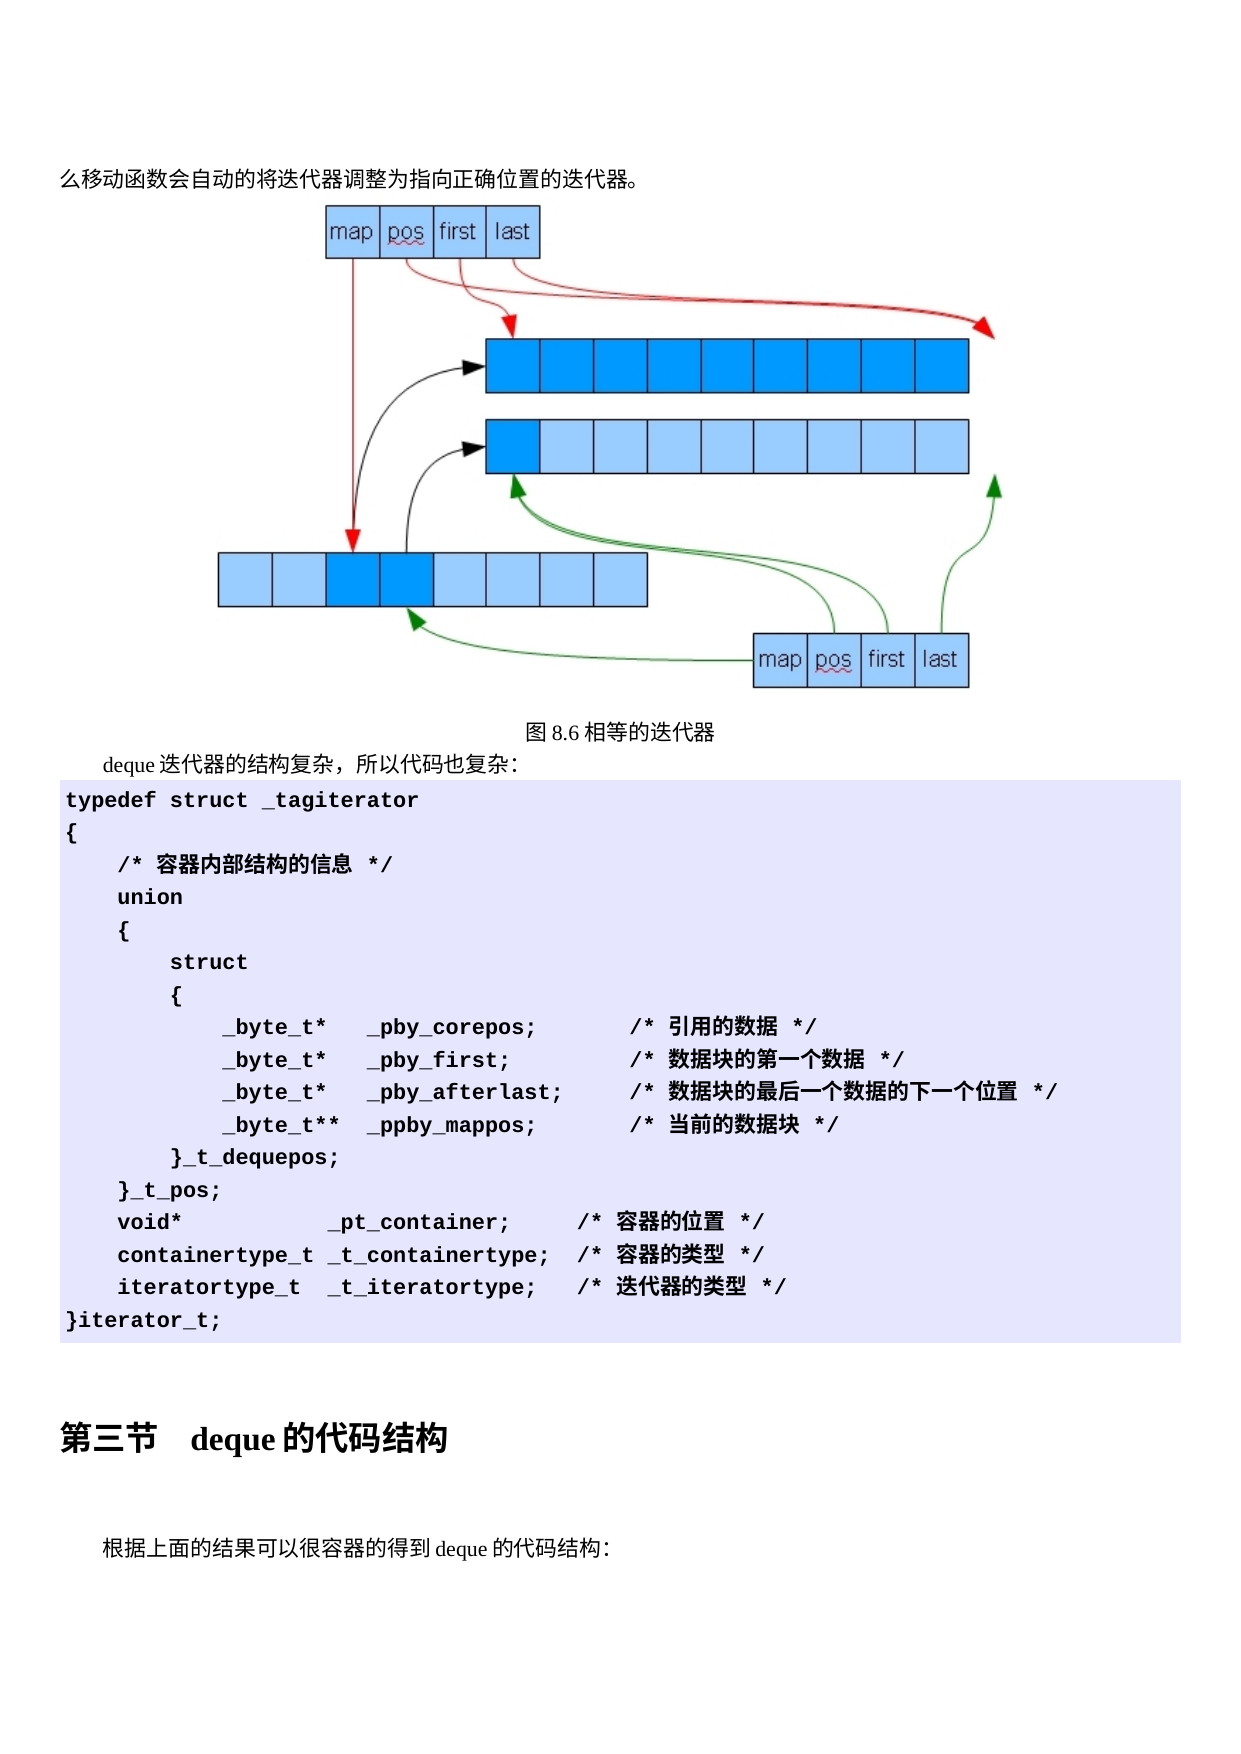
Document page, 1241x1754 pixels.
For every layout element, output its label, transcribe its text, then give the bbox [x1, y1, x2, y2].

text deque迭代器的结构复杂，所以代码也复杂： [59, 747, 1181, 779]
text 根据上面的结果可以很容器的得到deque的代码结构： [59, 1530, 1181, 1563]
text 么移动函数会自动的将迭代器调整为指向正确位置的迭代器。 [59, 162, 1181, 194]
text 图 8.6 相等的迭代器 [59, 701, 1181, 747]
picture [58, 194, 1182, 701]
table_header typedef struct _tagiterator { /* 容器内部结构的信息 */ union { struct { _byte_t* _pby_corepos; /* 引用的数据 */ _byte_t* _pby_first; /* 数据块的第一个数据 */ _byte_t* _pby_afterlast; /* 数据块的最后一个数据的下一个位置 */ _byte_t** _ppby_mappos; /* 当前的数据块 */ }_t_dequepos; }_t_pos; void* _pt_container; /* 容器的位置 */ containertype_t _t_containertype; /* 容器的类型 */ iteratortype_t _t_iteratortype; /* 迭代器的类型 */ }iterator_t; [60, 780, 1181, 1343]
subtitle deque的代码结构 [59, 1403, 1181, 1468]
